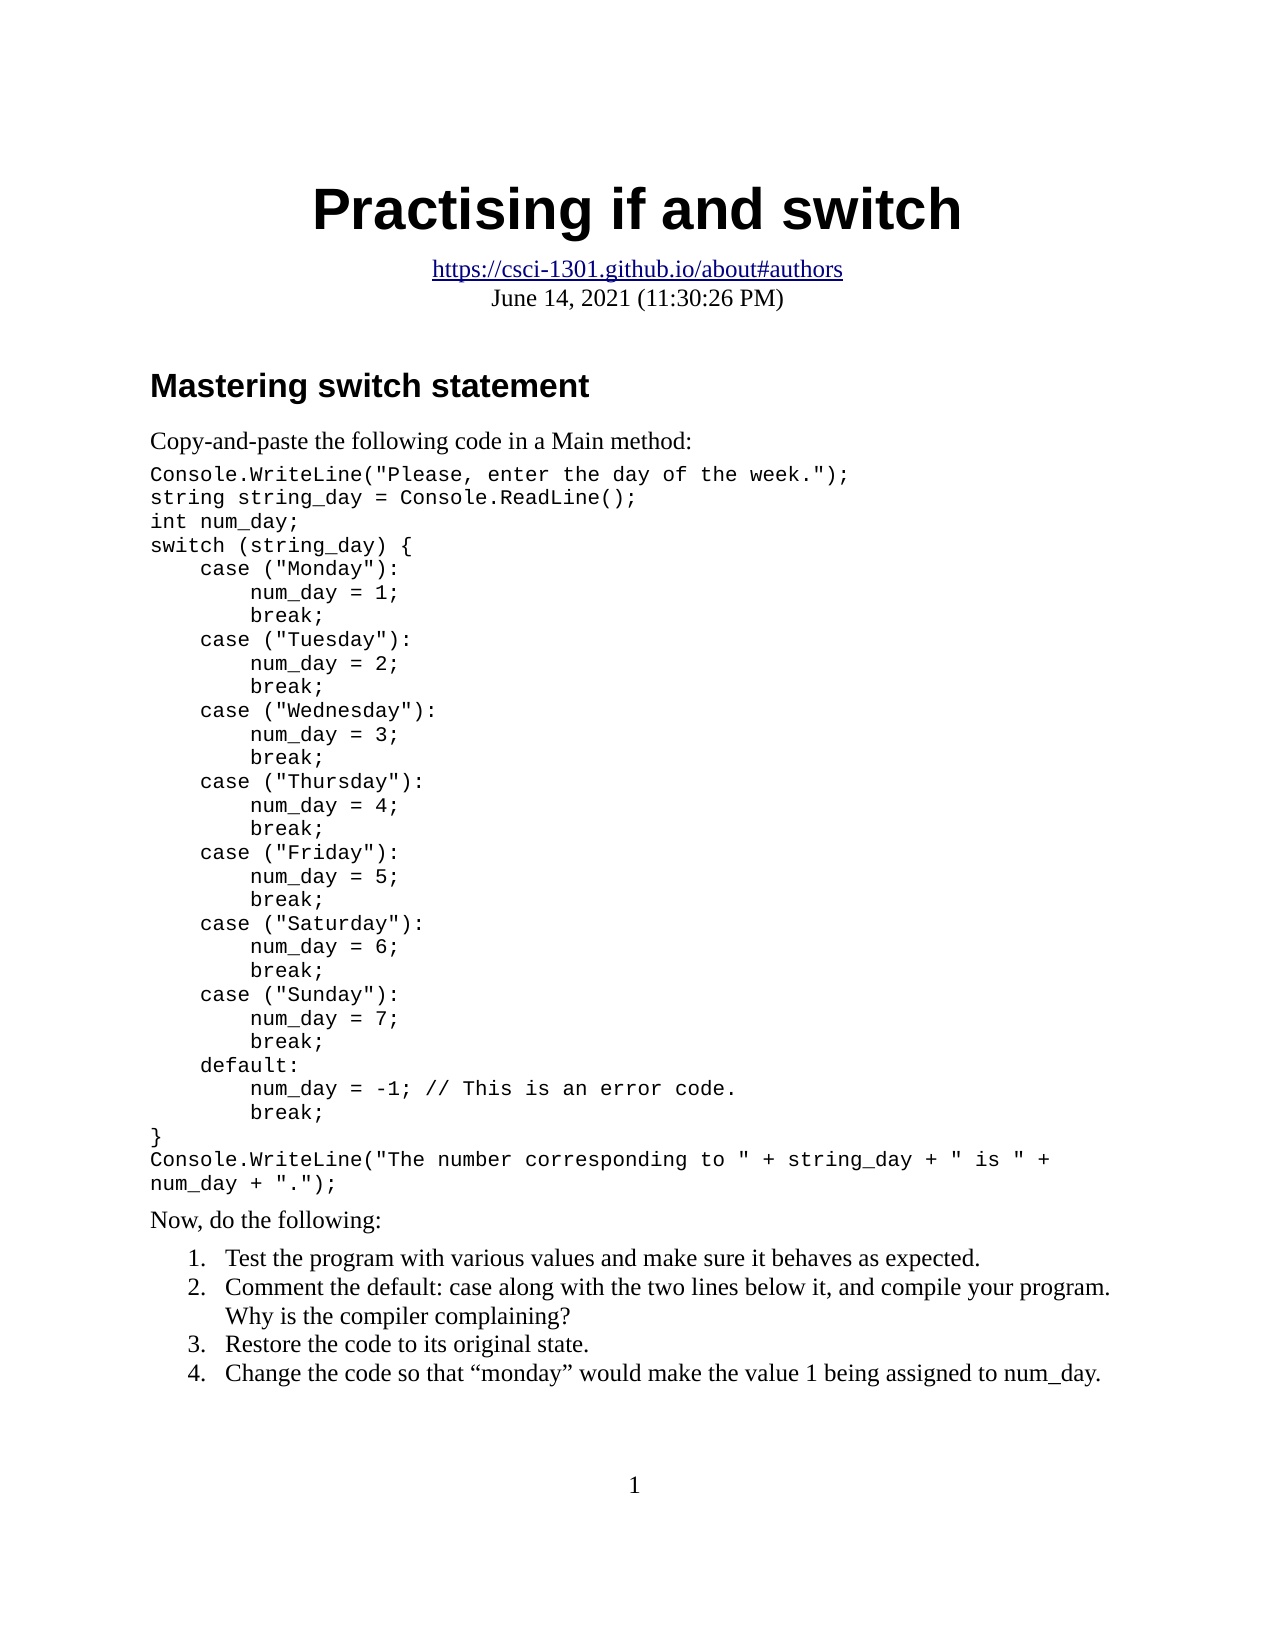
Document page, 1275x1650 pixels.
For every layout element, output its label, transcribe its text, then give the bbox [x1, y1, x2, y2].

text case ("Tuesday"): [150, 629, 1125, 653]
text int num_day; [150, 511, 1125, 534]
title Practising if and switch [150, 175, 1125, 242]
text break; [150, 818, 1125, 842]
text break; [150, 606, 1125, 629]
text string string_day = Console.ReadLine(); [150, 487, 1125, 511]
text num_day = 1; [150, 582, 1125, 606]
text break; [150, 960, 1125, 984]
text Console.WriteLine("Please, enter the day of the week."); [150, 464, 1125, 487]
text Now, do the following: [150, 1206, 1125, 1234]
list Restore the code to its original state. [187, 1329, 1125, 1358]
text break; [150, 747, 1125, 771]
text case ("Wednesday"): [150, 700, 1125, 724]
text num_day = 6; [150, 937, 1125, 960]
text num_day = -1; // This is an error code. [150, 1078, 1125, 1102]
text break; [150, 676, 1125, 700]
list Change the code so that “monday” would make the value 1 being assigned to num_day. [187, 1358, 1125, 1387]
list Comment the default: case along with the two lines below it, and compile your program. Why is the compiler complaining? [187, 1272, 1125, 1329]
text num_day = 2; [150, 653, 1125, 676]
text num_day = 5; [150, 866, 1125, 889]
text https://csci-1301.github.io/about#authors [150, 254, 1125, 283]
list Test the program with various values and make sure it behaves as expected. [187, 1243, 1125, 1272]
text case ("Thursday"): [150, 771, 1125, 795]
text num_day = 3; [150, 724, 1125, 747]
text break; [150, 889, 1125, 913]
text switch (string_day) { [150, 534, 1125, 558]
text case ("Saturday"): [150, 913, 1125, 937]
text Copy-and-paste the following code in a Main method: [150, 426, 1125, 455]
text case ("Sunday"): [150, 984, 1125, 1007]
text num_day = 7; [150, 1007, 1125, 1031]
text case ("Friday"): [150, 842, 1125, 866]
text case ("Monday"): [150, 558, 1125, 582]
text June 14, 2021 (11:30:26 PM) [150, 283, 1125, 312]
text } [150, 1126, 1125, 1149]
text Console.WriteLine("The number corresponding to " + string_day + " is " + num_day + "."); [150, 1149, 1125, 1197]
text default: [150, 1055, 1125, 1078]
subtitle Mastering switch statement [150, 366, 1125, 404]
text break; [150, 1031, 1125, 1055]
text break; [150, 1102, 1125, 1126]
text num_day = 4; [150, 795, 1125, 818]
